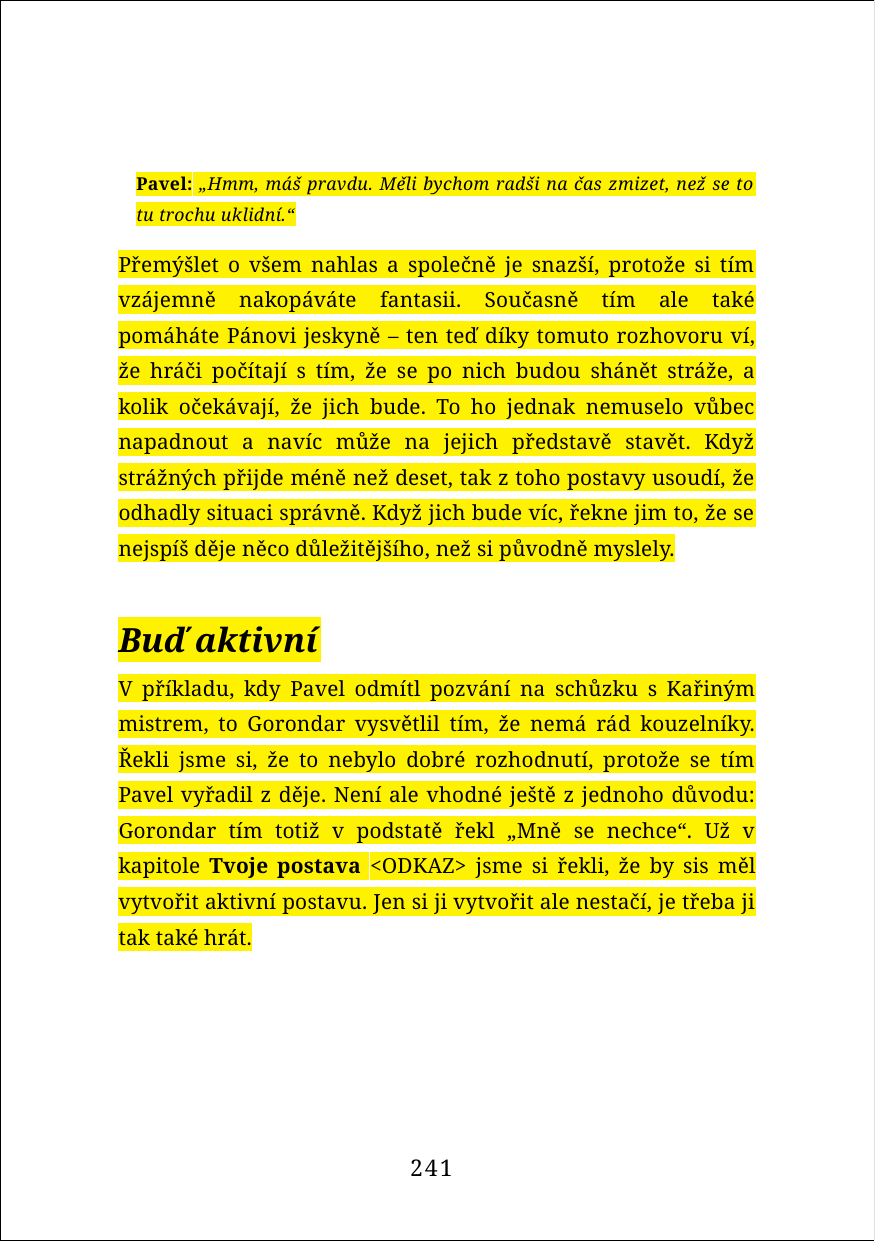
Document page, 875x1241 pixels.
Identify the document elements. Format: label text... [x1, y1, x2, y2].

text V příkladu, kdy Pavel odmítl pozvání na schůzku s Kařiným mistrem, to Gorondar vysvětlil tím, že nemá rád kouzelníky. Řekli jsme si, že to nebylo dobré rozhodnutí, protože se tím Pavel vyřadil z děje. Není ale vhodné ještě z jednoho důvodu: Gorondar tím totiž v podstatě řekl „Mně se nechce“. Už v kapitole Tvoje postava <ODKAZ> jsme si řekli, že by sis měl vytvořit aktivní postavu. Jen si ji vytvořit ale nestačí, je třeba ji tak také hrát. [118, 674, 756, 951]
subtitle Buď aktivní [118, 617, 756, 662]
text Přemýšlet o všem nahlas a společně je snazší, protože si tím vzájemně nakopáváte fantasii. Současně tím ale také pomáháte Pánovi jeskyně – ten teď díky tomuto rozhovoru ví, že hráči počítají s tím, že se po nich budou shánět stráže, a kolik očekávají, že jich bude. To ho jednak nemuselo vůbec napadnout a navíc může na jejich představě stavět. Když strážných přijde méně než deset, tak z toho postavy usoudí, že odhadly situaci správně. Když jich bude víc, řekne jim to, že se nejspíš děje něco důležitějšího, než si původně myslely. [118, 250, 756, 562]
text Pavel: „Hmm, máš pravdu. Měli bychom radši na čas zmizet, než se to tu trochu uklidní.“ [136, 172, 756, 226]
